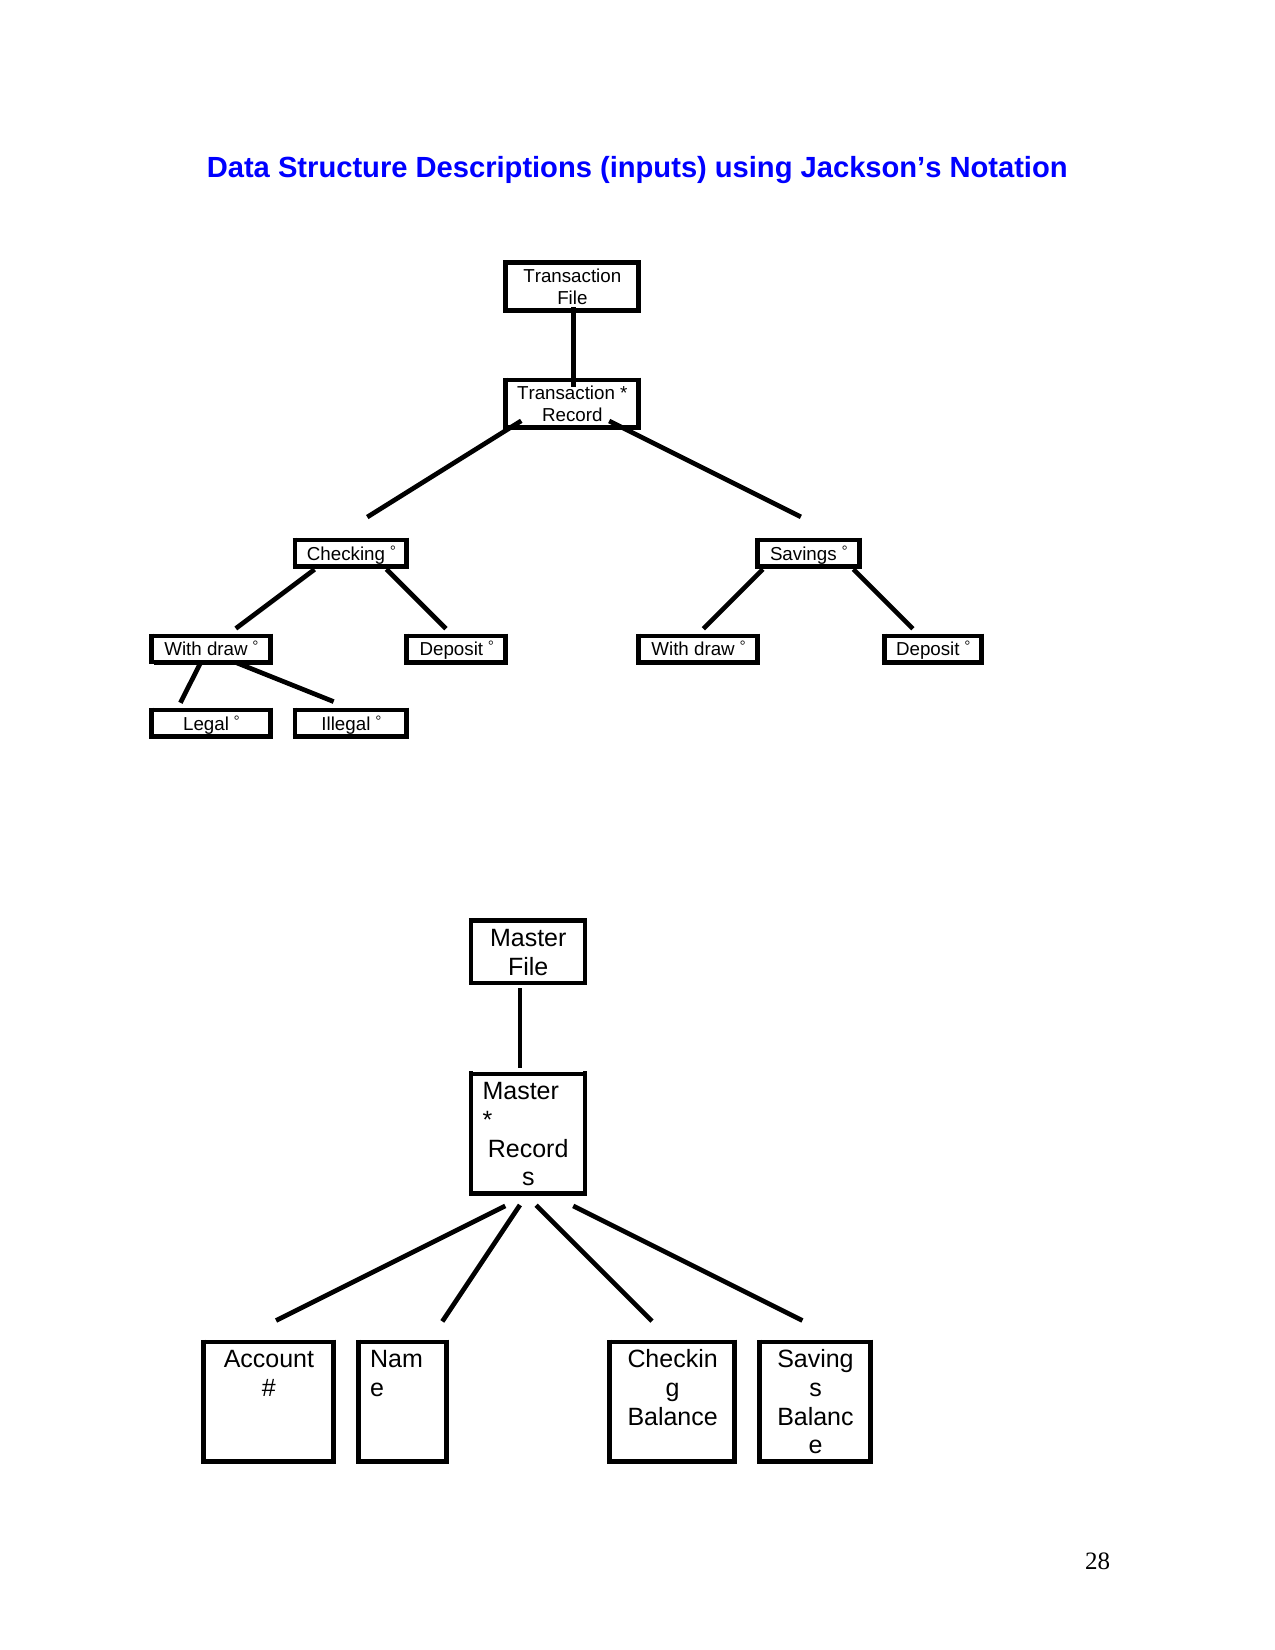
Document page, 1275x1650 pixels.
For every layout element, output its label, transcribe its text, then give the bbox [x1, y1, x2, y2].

table_cell [334, 1283, 359, 1311]
table_cell [735, 1290, 760, 1311]
table_cell [760, 1225, 871, 1253]
table_cell [757, 334, 859, 356]
table_cell [506, 612, 638, 633]
table_cell [270, 590, 281, 599]
table_cell [154, 918, 179, 981]
table_cell [981, 686, 1006, 708]
table_cell [295, 334, 407, 356]
table_cell [409, 538, 506, 564]
table_cell [295, 634, 404, 660]
table_header [179, 861, 203, 889]
table_cell [334, 1253, 359, 1282]
table_cell [757, 782, 859, 803]
table_cell [735, 1282, 760, 1296]
table_cell [757, 356, 859, 377]
table_cell [639, 308, 757, 334]
table_cell [576, 356, 638, 377]
table_cell [735, 1191, 760, 1224]
table_cell [859, 308, 884, 334]
table_cell [295, 569, 402, 590]
table_cell [735, 1071, 760, 1191]
table_cell [585, 1191, 610, 1221]
table_header [151, 217, 270, 239]
table_cell [204, 1282, 334, 1311]
table_cell [981, 356, 1006, 377]
table_header [295, 217, 407, 239]
table_cell [757, 686, 859, 708]
table_cell [884, 782, 981, 803]
table_cell [884, 451, 981, 473]
table_cell [204, 1464, 334, 1493]
table_cell [585, 1225, 610, 1253]
table_cell [610, 1191, 735, 1224]
table_cell [757, 734, 859, 760]
table_cell [179, 1253, 203, 1282]
table_cell [295, 590, 407, 612]
table_cell [859, 760, 884, 782]
table_cell [506, 239, 638, 260]
table_cell [859, 516, 884, 538]
table_cell [884, 260, 981, 308]
table_cell [639, 734, 757, 760]
table_cell [506, 660, 638, 686]
table_cell [446, 890, 471, 918]
table_cell [760, 890, 871, 918]
table_cell [735, 1253, 760, 1282]
table_cell [407, 760, 506, 782]
table_cell With draw  [641, 638, 755, 660]
text Data Structure Descriptions (inputs) using Jackson’s Notation [165, 150, 1110, 183]
table_cell [270, 538, 293, 564]
table_cell [884, 308, 981, 334]
table_cell [471, 1014, 518, 1043]
table_cell [295, 739, 407, 760]
table_cell [884, 760, 981, 782]
table_cell [151, 760, 270, 782]
table_cell [411, 473, 506, 494]
table_cell [471, 1340, 585, 1459]
table_header [446, 861, 471, 889]
table_cell [273, 634, 295, 660]
table_cell [273, 708, 293, 734]
table_cell [981, 760, 1006, 782]
table_cell [884, 708, 981, 734]
table_cell [618, 1282, 735, 1311]
table_cell [446, 1459, 471, 1493]
table_cell [295, 425, 407, 451]
table_cell [376, 496, 407, 516]
table_cell [859, 612, 884, 633]
table_cell [610, 1284, 637, 1311]
table_cell [334, 1191, 359, 1224]
table_cell [859, 564, 884, 590]
table_cell [270, 680, 285, 686]
table_cell [334, 918, 359, 981]
table_cell Transaction File [508, 265, 636, 308]
table_cell [444, 451, 506, 473]
table_cell [151, 260, 270, 308]
table_cell [151, 473, 270, 494]
table_cell [859, 473, 884, 494]
table_cell Name [361, 1344, 444, 1459]
table_cell [407, 516, 506, 538]
table_cell [884, 686, 981, 708]
table_cell [361, 1253, 446, 1282]
table_header [884, 217, 981, 239]
table_cell [446, 918, 469, 981]
table_cell [154, 1340, 179, 1459]
table_cell [154, 1253, 179, 1282]
table_cell [757, 590, 859, 612]
table_cell [407, 425, 503, 451]
table_cell [359, 918, 446, 981]
table_cell [506, 356, 571, 377]
table_cell [859, 580, 869, 590]
table_cell [737, 1340, 757, 1459]
table_cell [506, 334, 571, 356]
table_cell [506, 708, 638, 734]
table_header [639, 217, 757, 239]
table_cell [760, 1303, 776, 1311]
table_cell [871, 1071, 896, 1191]
table_cell [270, 564, 295, 590]
table_cell [473, 1253, 585, 1282]
table_cell Checking Balance [612, 1344, 732, 1459]
table_header [760, 861, 871, 889]
table_cell [884, 378, 981, 425]
table_cell [334, 1043, 359, 1071]
table_cell [151, 612, 270, 633]
table_cell Master * Records [473, 1076, 583, 1191]
table_cell [871, 918, 896, 981]
table_cell [585, 1259, 608, 1282]
table_cell [760, 1464, 871, 1493]
table_cell [639, 440, 661, 451]
table_cell [757, 378, 859, 425]
table_cell [154, 981, 179, 1014]
table_header [757, 217, 859, 239]
table_cell [506, 313, 571, 334]
table_cell [735, 1014, 760, 1043]
table_cell [334, 1071, 359, 1191]
table_cell [760, 1014, 871, 1043]
table_cell [760, 981, 871, 1014]
table_cell [334, 1311, 359, 1339]
table_cell [154, 1282, 179, 1311]
table_cell [981, 708, 1006, 734]
table_cell [334, 1225, 359, 1253]
table_cell [204, 1043, 334, 1071]
table_cell [295, 660, 407, 686]
table_cell [334, 981, 359, 1014]
table_cell [760, 918, 871, 981]
table_cell [760, 1191, 871, 1224]
table_cell [859, 239, 884, 260]
table_header [270, 217, 295, 239]
table_cell [981, 334, 1006, 356]
table_cell [151, 495, 270, 516]
table_header [871, 861, 896, 889]
table_cell [295, 356, 407, 377]
table_cell [295, 473, 407, 494]
table_cell [179, 1340, 201, 1459]
table_cell [561, 1225, 585, 1249]
table_cell [270, 686, 295, 708]
table_cell [409, 708, 506, 734]
table_cell [884, 590, 981, 612]
table_cell [179, 1071, 203, 1191]
table_cell [859, 378, 884, 425]
table_cell [453, 1285, 471, 1311]
table_cell [154, 1071, 179, 1191]
table_cell [270, 612, 295, 633]
table_cell [884, 564, 981, 590]
table_header [359, 861, 446, 889]
table_cell [359, 1464, 446, 1493]
table_cell [270, 660, 295, 683]
table_cell [295, 516, 407, 538]
table_cell [757, 612, 859, 633]
table_cell [859, 734, 884, 760]
table_cell [270, 378, 295, 425]
table_cell [981, 660, 1006, 686]
table_cell [179, 1043, 203, 1071]
table_cell [981, 473, 1006, 494]
table_cell [480, 434, 506, 451]
table_cell [757, 239, 859, 260]
table_cell [359, 1225, 446, 1253]
table_cell [677, 451, 757, 473]
table_cell [760, 634, 859, 660]
table_cell [639, 686, 757, 708]
table_cell [151, 451, 270, 473]
table_cell [981, 308, 1006, 334]
table_cell [295, 308, 407, 334]
table_cell [270, 356, 295, 377]
table_header [859, 217, 884, 239]
table_cell [506, 538, 638, 564]
table_cell [884, 356, 981, 377]
table_cell [151, 590, 270, 612]
table_cell Account # [206, 1344, 331, 1459]
table_cell [639, 495, 757, 516]
table_cell [757, 760, 859, 782]
table_cell [871, 1191, 896, 1224]
table_cell Legal  [154, 712, 268, 734]
table_cell [334, 890, 359, 918]
table_cell [151, 686, 270, 708]
table_cell [981, 734, 1006, 760]
table_cell [871, 1459, 896, 1493]
table_cell [295, 569, 309, 580]
table_cell [508, 634, 636, 660]
table_cell [449, 1340, 471, 1459]
table_cell [884, 495, 981, 516]
table_cell [407, 734, 506, 760]
table_cell [589, 1253, 610, 1274]
table_cell [359, 1191, 446, 1224]
table_header [610, 861, 735, 889]
table_cell [179, 981, 203, 1014]
table_cell [735, 1225, 760, 1253]
table_cell [981, 260, 1006, 308]
table_cell [295, 782, 407, 803]
table_cell [587, 918, 610, 981]
table_cell [295, 612, 407, 633]
table_cell [757, 569, 859, 590]
table_cell [981, 451, 1006, 473]
table_cell [859, 590, 884, 612]
table_cell [884, 665, 981, 686]
table_cell [151, 334, 270, 356]
table_cell [270, 451, 295, 473]
table_cell [251, 665, 270, 673]
table_cell Savings Balance [762, 1344, 868, 1459]
table_header [407, 217, 506, 239]
table_cell Master File [473, 923, 583, 981]
table_cell [204, 1071, 334, 1191]
table_cell [871, 1311, 896, 1339]
table_cell [407, 495, 506, 516]
table_cell [757, 260, 859, 308]
table_cell [639, 239, 757, 260]
table_cell [419, 1239, 446, 1253]
table_cell [641, 260, 757, 308]
table_cell [859, 686, 884, 708]
table_cell [407, 378, 503, 425]
table_cell [721, 473, 757, 491]
table_cell [407, 473, 431, 488]
table_cell [757, 425, 859, 451]
table_cell [981, 612, 1006, 633]
table_cell [981, 239, 1006, 260]
table_cell [506, 760, 638, 782]
table_cell [639, 334, 757, 356]
table_cell [639, 473, 747, 494]
table_cell [522, 1014, 585, 1043]
table_cell [204, 1311, 334, 1339]
table_cell [639, 564, 757, 590]
table_cell [610, 981, 735, 1014]
table_cell [760, 1253, 871, 1282]
table_cell [884, 334, 981, 356]
table_cell [610, 1311, 735, 1339]
table_cell [871, 1225, 896, 1253]
table_cell [270, 782, 295, 803]
table_cell [151, 664, 196, 686]
table_cell [359, 1282, 446, 1311]
table_header [981, 217, 1006, 239]
table_cell [757, 660, 859, 686]
table_cell [407, 665, 506, 686]
table_cell [610, 1228, 660, 1253]
table_cell [471, 985, 585, 1014]
table_cell [506, 686, 638, 708]
table_cell [506, 451, 638, 473]
table_cell [585, 1311, 610, 1339]
table_cell [981, 425, 1006, 451]
table_cell [295, 451, 407, 473]
table_cell [334, 1014, 359, 1043]
table_cell [407, 782, 506, 803]
table_cell [192, 665, 270, 686]
table_cell [884, 538, 981, 564]
table_cell [270, 734, 295, 760]
table_cell [585, 1459, 610, 1493]
table_cell [154, 890, 179, 918]
table_cell [492, 1225, 579, 1253]
table_cell [757, 473, 859, 494]
table_cell [471, 1196, 585, 1224]
table_cell [576, 313, 638, 334]
table_cell [506, 473, 638, 494]
table_cell [151, 538, 270, 564]
table_cell [871, 981, 896, 1014]
table_cell [179, 1311, 203, 1339]
table_cell [639, 451, 705, 473]
table_cell [446, 981, 471, 1014]
table_cell [859, 708, 884, 734]
table_cell [151, 564, 270, 590]
table_cell [407, 308, 506, 334]
table_cell [446, 1311, 471, 1339]
table_header [585, 861, 610, 889]
table_cell [757, 708, 859, 734]
table_cell [446, 1043, 471, 1071]
table_cell [154, 1225, 179, 1253]
table_cell [639, 708, 757, 734]
table_cell [873, 1340, 896, 1459]
table_cell [506, 430, 638, 451]
table_cell [506, 590, 638, 612]
table_cell [270, 239, 295, 260]
table_cell [471, 1311, 585, 1339]
table_cell [471, 890, 585, 918]
table_cell [639, 516, 757, 538]
table_cell Illegal  [297, 712, 404, 734]
table_cell [981, 564, 1006, 590]
table_cell [884, 516, 981, 538]
table_cell [757, 516, 859, 538]
table_cell [871, 1282, 896, 1311]
table_cell [585, 1340, 607, 1459]
table_cell [639, 612, 757, 633]
table_cell [585, 890, 610, 918]
table_cell [407, 612, 506, 633]
table_cell [585, 981, 610, 1014]
table_cell [735, 918, 760, 981]
table_cell [270, 760, 295, 782]
table_cell [765, 495, 859, 516]
table_cell [204, 981, 334, 1014]
table_cell [359, 1071, 446, 1191]
table_cell Deposit  [409, 638, 503, 660]
table_cell [859, 782, 884, 803]
table_cell [981, 516, 1006, 538]
table_cell [359, 981, 446, 1014]
table_cell [735, 1043, 760, 1071]
table_cell [610, 918, 735, 981]
table_cell [407, 356, 506, 377]
table_cell [295, 378, 407, 425]
table_cell [270, 473, 295, 494]
table_cell [619, 1225, 735, 1253]
table_cell [446, 1191, 471, 1224]
table_cell [610, 1043, 735, 1071]
table_cell [359, 1311, 446, 1339]
table_cell [610, 1253, 718, 1282]
table_cell [471, 1282, 585, 1311]
table_cell [270, 590, 295, 612]
table_cell [204, 1191, 334, 1224]
table_cell [610, 1464, 735, 1493]
table_cell [154, 1191, 179, 1224]
table_cell [204, 1225, 334, 1253]
table_cell [407, 564, 506, 590]
table_cell [179, 1459, 203, 1493]
table_cell [270, 334, 295, 356]
table_cell [446, 1225, 459, 1232]
table_cell [610, 890, 735, 918]
table_header [506, 217, 638, 239]
table_cell [471, 1043, 585, 1071]
table_cell [585, 1043, 610, 1071]
table_cell [471, 1459, 585, 1493]
table_cell [295, 260, 407, 308]
table_cell [506, 564, 638, 590]
table_cell [735, 981, 760, 1014]
table_cell [639, 665, 757, 686]
table_cell Checking  [297, 542, 404, 564]
table_cell [871, 1043, 896, 1071]
table_cell [151, 308, 270, 334]
table_cell [725, 590, 757, 612]
table_cell [303, 1295, 334, 1311]
table_cell [391, 569, 407, 585]
table_cell [270, 425, 295, 451]
table_cell [884, 605, 891, 612]
table_cell [179, 1282, 203, 1311]
table_cell [204, 918, 334, 981]
table_cell [151, 516, 270, 538]
table_cell [576, 334, 638, 356]
table_cell [179, 918, 203, 981]
table_cell [639, 356, 757, 377]
table_cell [151, 239, 270, 260]
table_cell [407, 239, 506, 260]
table_cell [859, 495, 884, 516]
table_cell [154, 1043, 179, 1071]
table_cell [407, 260, 503, 308]
table_cell [506, 495, 638, 516]
table_cell [884, 612, 981, 633]
table_cell [446, 1253, 471, 1282]
table_cell [884, 425, 981, 451]
table_cell [639, 782, 757, 803]
table_header [204, 861, 334, 889]
table_cell [610, 1014, 735, 1043]
table_cell [359, 1253, 403, 1275]
table_cell [270, 495, 295, 516]
table_cell [407, 334, 506, 356]
table_cell [446, 1282, 465, 1310]
table_cell [871, 1253, 896, 1282]
table_cell [639, 538, 755, 564]
table_cell [984, 634, 1006, 660]
table_cell [151, 739, 270, 760]
table_cell [359, 1043, 446, 1071]
table_cell [585, 1215, 602, 1224]
table_cell [334, 1459, 359, 1493]
table_cell [270, 260, 295, 308]
table_cell [179, 1191, 203, 1224]
table_cell [859, 260, 884, 308]
table_cell [757, 451, 859, 473]
table_cell [179, 890, 203, 918]
table_cell [981, 495, 1006, 516]
table_cell [336, 1340, 356, 1459]
table_cell [859, 356, 884, 377]
table_cell [884, 473, 981, 494]
table_cell [859, 451, 884, 473]
table_cell [154, 1014, 179, 1043]
table_header [735, 861, 760, 889]
table_cell [585, 1014, 610, 1043]
table_cell [859, 334, 884, 356]
table_cell [154, 1459, 179, 1493]
table_cell [981, 590, 1006, 612]
table_cell Deposit  [887, 638, 979, 660]
table_cell [471, 1225, 503, 1253]
table_cell [760, 1043, 871, 1071]
table_cell [981, 378, 1006, 425]
table_cell [506, 516, 638, 538]
table_cell [154, 1311, 179, 1339]
table_cell [204, 1253, 334, 1282]
table_cell [871, 890, 896, 918]
table_header [471, 861, 585, 889]
table_cell [295, 686, 407, 708]
table_cell [735, 890, 760, 918]
table_cell [506, 734, 638, 760]
table_cell [862, 538, 884, 564]
table_header [154, 861, 179, 889]
table_cell With draw  [154, 638, 268, 660]
table_cell [295, 760, 407, 782]
table_cell [757, 308, 859, 334]
table_cell [295, 239, 407, 260]
table_cell [412, 590, 506, 612]
table_cell [506, 782, 638, 803]
table_cell [471, 1253, 484, 1272]
table_cell [981, 538, 1006, 564]
table_cell [639, 425, 757, 451]
table_cell [735, 1311, 760, 1339]
table_cell [179, 1014, 203, 1043]
table_cell [446, 1071, 469, 1191]
table_cell [871, 1014, 896, 1043]
table_cell [757, 499, 791, 516]
table_cell [204, 890, 334, 918]
table_cell [675, 1253, 735, 1282]
table_cell [859, 660, 884, 686]
table_cell [151, 425, 270, 451]
table_cell [639, 760, 757, 782]
table_cell [859, 425, 884, 451]
table_cell [446, 1014, 471, 1043]
table_cell [760, 1311, 871, 1339]
table_cell [151, 378, 270, 425]
table_cell [407, 595, 424, 612]
table_cell [359, 890, 446, 918]
table_cell [735, 1459, 760, 1493]
table_cell [407, 451, 466, 473]
table_cell Transaction * Record [508, 382, 636, 425]
table_cell [407, 686, 506, 708]
table_header [334, 861, 359, 889]
table_cell [859, 634, 882, 660]
table_cell [334, 1282, 345, 1288]
table_cell [760, 1282, 871, 1311]
table_cell [610, 1071, 735, 1191]
table_cell Savings  [760, 542, 857, 564]
table_cell [359, 1014, 446, 1043]
table_cell [270, 308, 295, 334]
table_cell [639, 590, 737, 612]
table_cell [587, 1071, 610, 1191]
table_cell [446, 1227, 471, 1253]
table_cell [179, 1225, 203, 1253]
table_cell [585, 1282, 610, 1311]
table_cell [981, 782, 1006, 803]
table_cell [151, 356, 270, 377]
table_cell [151, 782, 270, 803]
table_cell [295, 495, 396, 516]
table_cell [641, 378, 757, 425]
table_cell [204, 1014, 334, 1043]
table_cell [760, 1071, 871, 1191]
table_cell [270, 516, 295, 538]
table_cell [884, 239, 981, 260]
table_cell [747, 580, 757, 590]
table_cell [884, 734, 981, 760]
